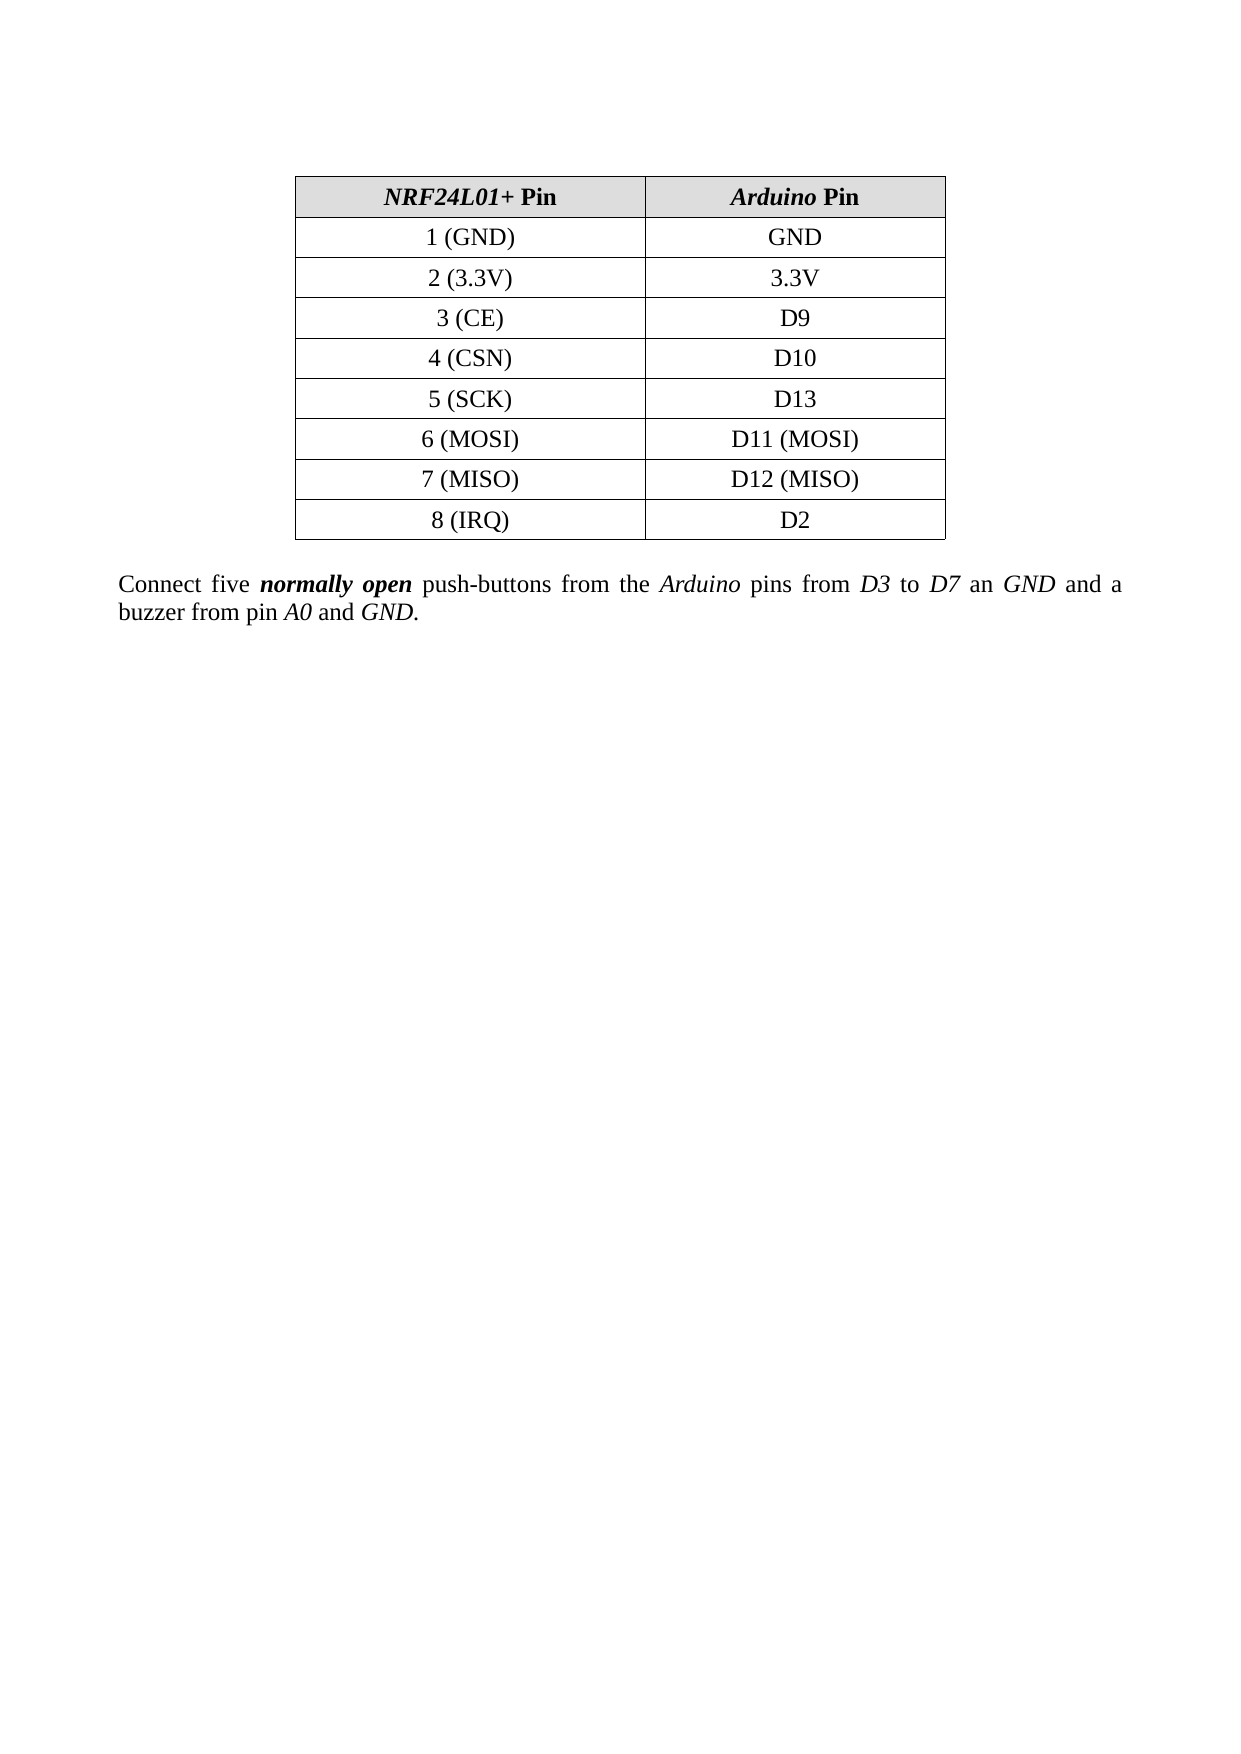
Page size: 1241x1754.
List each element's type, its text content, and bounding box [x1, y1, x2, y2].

text Connect five normally open push-buttons from the Arduino pins from D3 to D7 an GND and a buzzer from pin A0 and GND. [118, 569, 1122, 626]
table_cell D11 (MOSI) [646, 419, 945, 458]
table_cell 3.3V [646, 258, 945, 297]
table_cell D2 [646, 500, 945, 539]
table_cell 2 (3.3V) [296, 258, 645, 297]
table_cell 5 (SCK) [296, 379, 645, 418]
table_cell 3 (CE) [296, 298, 645, 338]
table_cell 1 (GND) [296, 218, 645, 257]
table_header Arduino Pin [646, 177, 945, 217]
table_cell 4 (CSN) [296, 339, 645, 378]
table_cell D12 (MISO) [646, 460, 945, 499]
table_cell D10 [646, 339, 945, 378]
table_cell D9 [646, 298, 945, 338]
table_cell 6 (MOSI) [296, 419, 645, 458]
table_header NRF24L01+ Pin [296, 177, 645, 217]
table_cell 8 (IRQ) [296, 500, 645, 539]
table_cell GND [646, 218, 945, 257]
table_cell D13 [646, 379, 945, 418]
table_cell 7 (MISO) [296, 460, 645, 499]
